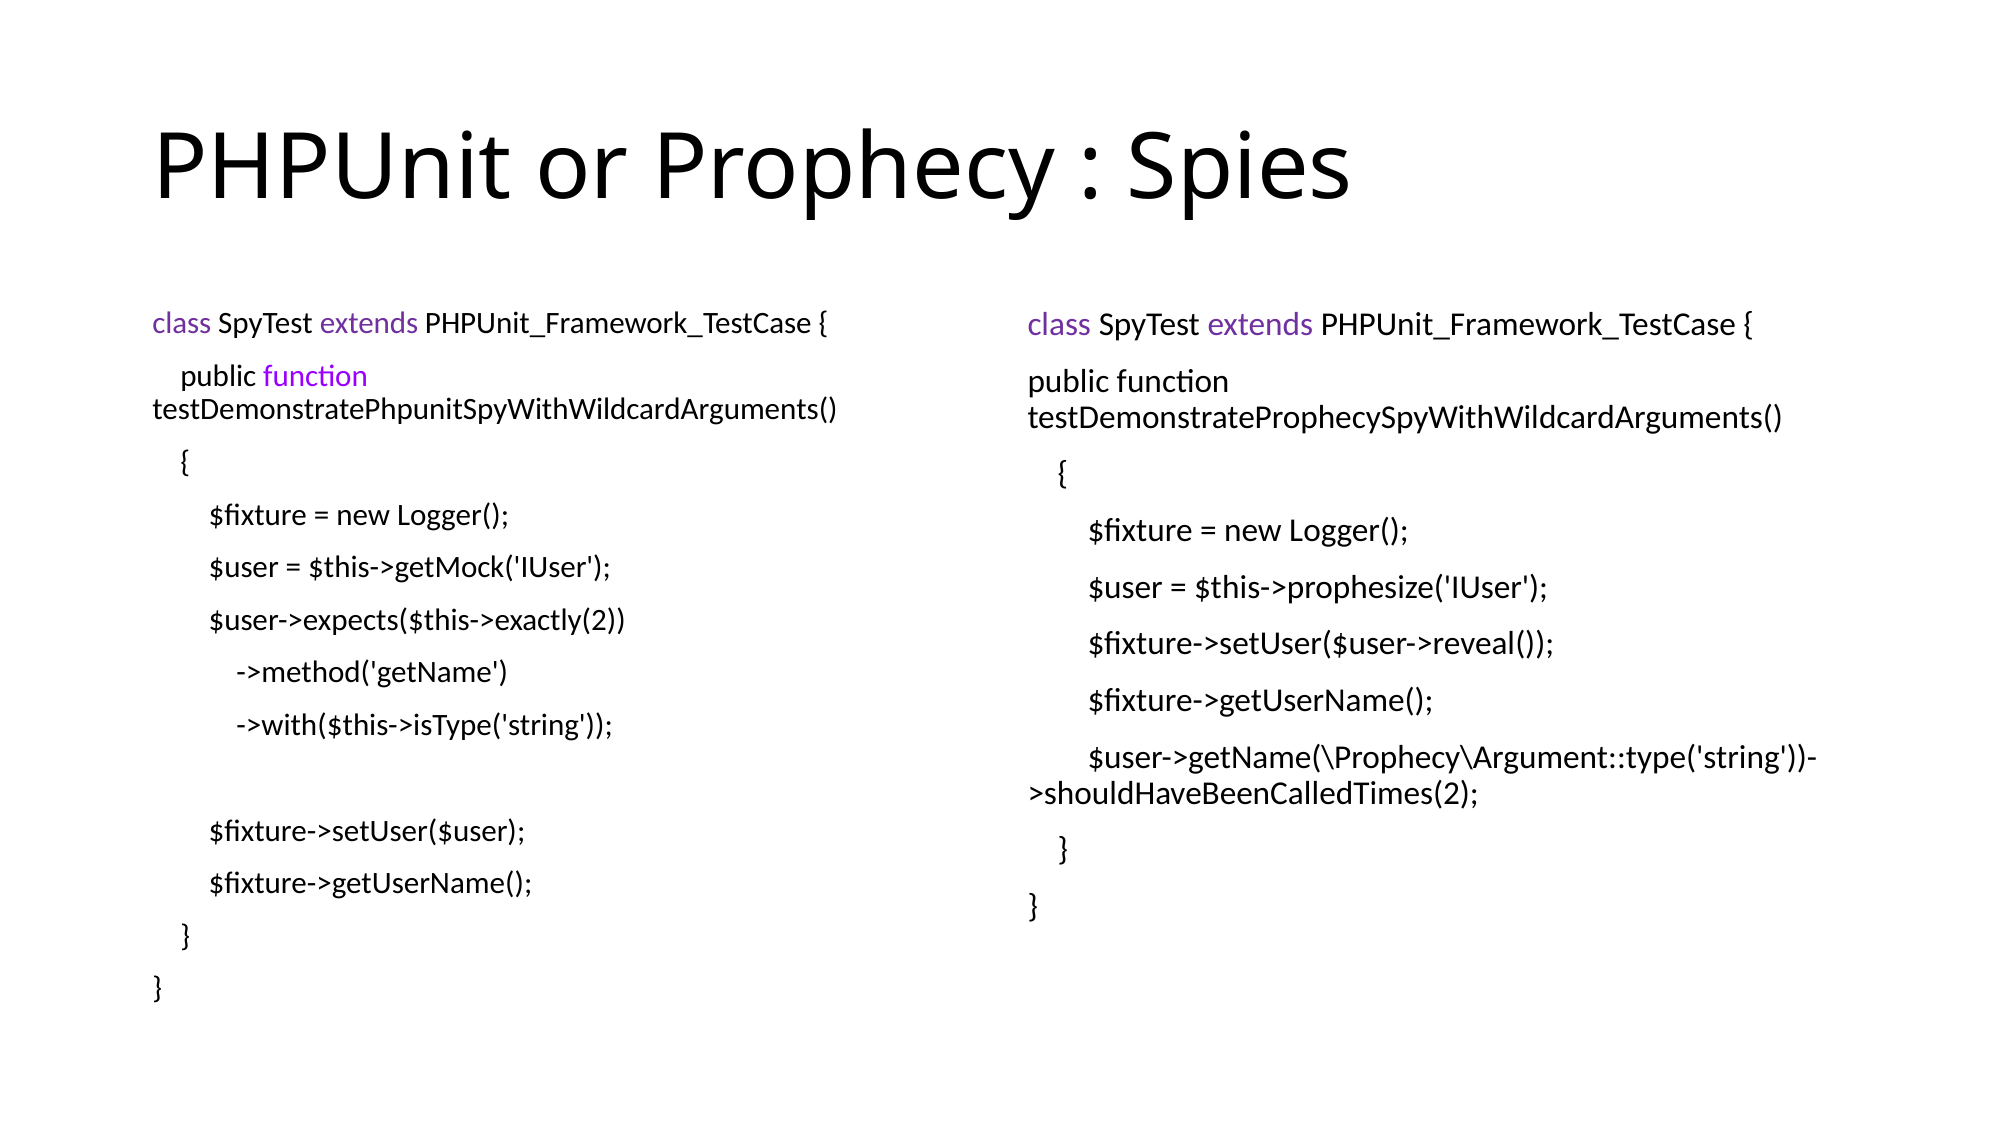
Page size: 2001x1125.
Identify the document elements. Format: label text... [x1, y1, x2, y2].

title PHPUnit or Prophecy : Spies [137, 59, 1863, 278]
list class SpyTest extends PHPUnit_Framework_TestCase { public function testDemonstratePhpunitSpyWithWildcardArguments() { $fixture = new Logger(); $user = $this->getMock('IUser'); $user->expects($this->exactly(2)) ->method('getName') ->with($this->isType('string')); $fixture->setUser($user); $fixture->getUserName(); } } [137, 299, 988, 1014]
list class SpyTest extends PHPUnit_Framework_TestCase { public function testDemonstrateProphecySpyWithWildcardArguments() { $fixture = new Logger(); $user = $this->prophesize('IUser'); $fixture->setUser($user->reveal()); $fixture->getUserName(); $user->getName(\Prophecy\Argument::type('string'))->shouldHaveBeenCalledTimes(2); } } [1012, 299, 1863, 1014]
